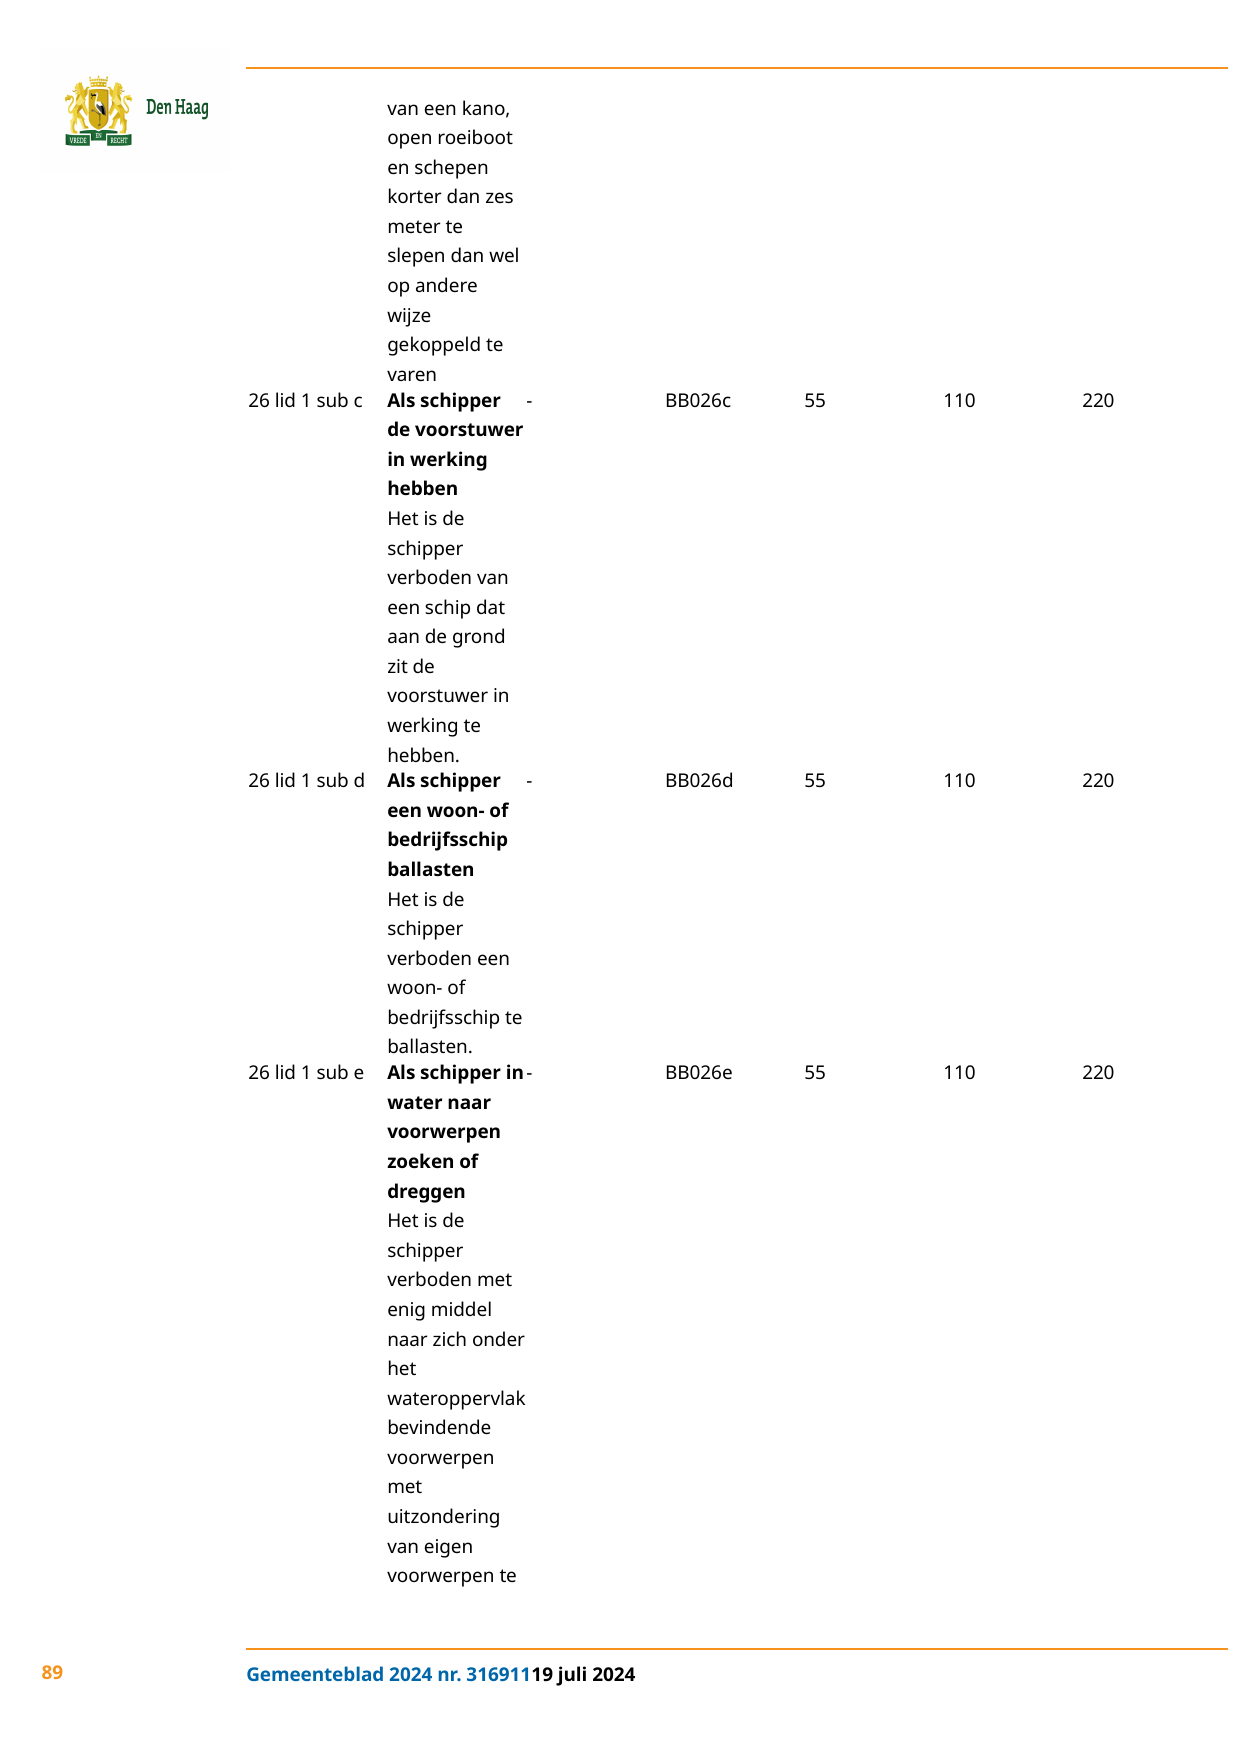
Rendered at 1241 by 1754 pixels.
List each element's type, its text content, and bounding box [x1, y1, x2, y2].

table_cell 220 [1082, 768, 1152, 1059]
table_cell 110 [943, 1060, 1082, 1588]
table_cell [665, 95, 804, 387]
table_cell Als schipper de voorstuwer in werking hebben Het is de schipper verboden van een schip dat aan de grond zit de voorstuwer in werking te hebben. [387, 387, 526, 767]
table_cell 26 lid 1 sub e [248, 1060, 387, 1588]
table_cell Als schipper in water naar voorwerpen zoeken of dreggen Het is de schipper verboden met enig middel naar zich onder het wateroppervlak bevindende voorwerpen met uitzondering van eigen voorwerpen te [387, 1060, 526, 1588]
table_cell 55 [804, 1060, 943, 1588]
table_cell [943, 95, 1082, 387]
table_cell - [526, 768, 665, 1059]
table_cell 110 [943, 768, 1082, 1059]
table_cell - [526, 95, 665, 387]
table_cell van een kano, open roeiboot en schepen korter dan zes meter te slepen dan wel op andere wijze gekoppeld te varen [387, 95, 526, 387]
table_cell 110 [943, 387, 1082, 767]
table_cell 55 [804, 387, 943, 767]
table_cell Als schipper een woon- of bedrijfsschip ballasten Het is de schipper verboden een woon- of bedrijfsschip te ballasten. [387, 768, 526, 1059]
table_cell - [526, 387, 665, 767]
table_cell 55 [804, 768, 943, 1059]
table_cell BB026e [665, 1060, 804, 1588]
table_cell [804, 95, 943, 387]
table_cell 26 lid 1 sub d [248, 768, 387, 1059]
table_cell 26 lid 1 sub c [248, 387, 387, 767]
table_cell 220 [1082, 387, 1152, 767]
picture [41, 47, 231, 172]
table_cell 220 [1082, 1060, 1152, 1588]
table_cell [1082, 95, 1152, 387]
table_cell BB026c [665, 387, 804, 767]
table_cell [248, 95, 387, 387]
table_cell BB026d [665, 768, 804, 1059]
table_cell - [526, 1060, 665, 1588]
